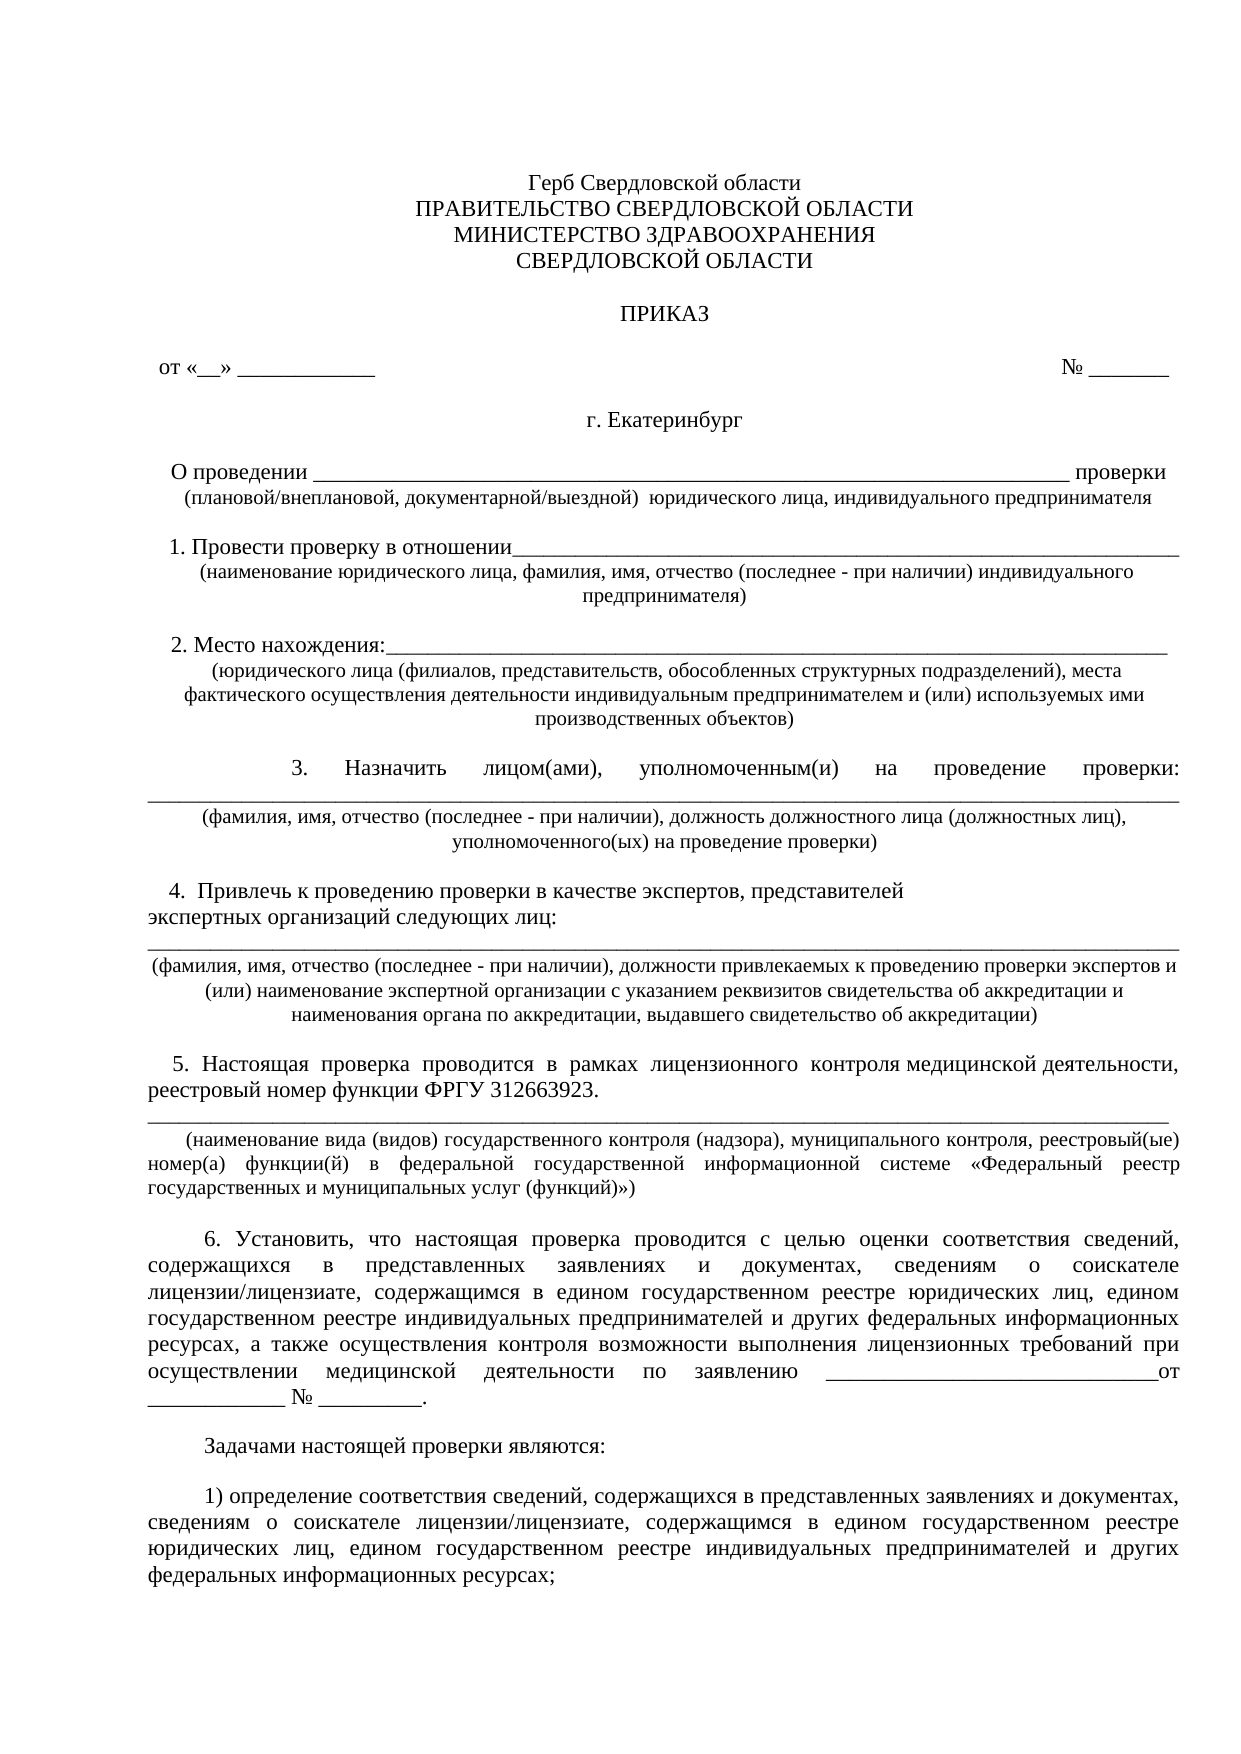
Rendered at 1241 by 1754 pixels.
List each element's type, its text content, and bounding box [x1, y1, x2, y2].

table_header [912, 118, 1233, 142]
text Задачами настоящей проверки являются: [148, 1432, 1181, 1459]
text 4. Привлечь к проведению проверки в качестве экспертов, представителей [148, 877, 1181, 903]
text О проведении __________________________________________________________________ проверки [148, 458, 1181, 485]
text ___________________________________________________________________________________________________ [148, 929, 1181, 953]
text 6. Установить, что настоящая проверка проводится с целью оценки соответствия сведений, содержащихся в представленных заявлениях и документах, сведениям о соискателе лицензии/лицензиате, содержащимся в едином государственном реестре юридических лиц, едином государственном реестре индивидуальных предпринимателей и других федеральных информационных ресурсах, а также осуществления контроля возможности выполнения лицензионных требований при осуществлении медицинской деятельности по заявлению _____________________________от ____________ № _________. [148, 1225, 1181, 1409]
text 3. Назначить лицом(ами), уполномоченным(и) на проведение проверки: ___________________________________________________________________________________________________ [148, 754, 1181, 804]
text 5. Настоящая проверка проводится в рамках лицензионного контроля медицинской деятельности, реестровый номер функции ФРГУ 312663923. [148, 1050, 1181, 1102]
text СВЕРДЛОВСКОЙ ОБЛАСТИ [148, 248, 1181, 274]
text фактического осуществления деятельности индивидуальным предпринимателем и (или) используемых ими производственных объектов) [148, 682, 1181, 730]
text МИНИСТЕРСТВО ЗДРАВООХРАНЕНИЯ [148, 221, 1181, 248]
text (фамилия, имя, отчество (последнее - при наличии), должности привлекаемых к проведению проверки экспертов и (или) наименование экспертной организации с указанием реквизитов свидетельства об аккредитации и наименования органа по аккредитации, выдавшего свидетельство об аккредитации) [148, 953, 1181, 1026]
text __________________________________________________________________________________________________ [148, 1102, 1181, 1126]
table_header [148, 118, 912, 142]
text ПРАВИТЕЛЬСТВО СВЕРДЛОВСКОЙ ОБЛАСТИ [148, 195, 1181, 221]
text (плановой/внеплановой, документарной/выездной) юридического лица, индивидуального предпринимателя [148, 485, 1181, 509]
text (фамилия, имя, отчество (последнее - при наличии), должность должностного лица (должностных лиц), уполномоченного(ых) на проведение проверки) [148, 804, 1181, 853]
text 1. Провести проверку в отношении________________________________________________________________ [148, 533, 1181, 559]
text экспертных организаций следующих лиц: [148, 903, 1181, 929]
text (наименование вида (видов) государственного контроля (надзора), муниципального контроля, реестровый(ые) номер(а) функции(й) в федеральной государственной информационной системе «Федеральный реестр государственных и муниципальных услуг (функций)») [148, 1126, 1181, 1199]
text 2. Место нахождения:___________________________________________________________________________ [148, 631, 1181, 658]
text 1) определение соответствия сведений, содержащихся в представленных заявлениях и документах, сведениям о соискателе лицензии/лицензиате, содержащимся в едином государственном реестре юридических лиц, едином государственном реестре индивидуальных предпринимателей и других федеральных информационных ресурсах; [148, 1482, 1181, 1587]
text Герб Свердловской области [148, 168, 1181, 195]
text ПРИКАЗ [148, 300, 1181, 327]
text г. Екатеринбург [148, 406, 1181, 432]
text (юридического лица (филиалов, представительств, обособленных структурных подразделений), места [148, 658, 1181, 682]
text от «__» ____________ № _______ [148, 353, 1181, 379]
text (наименование юридического лица, фамилия, имя, отчество (последнее - при наличии) индивидуального предпринимателя) [148, 559, 1181, 607]
